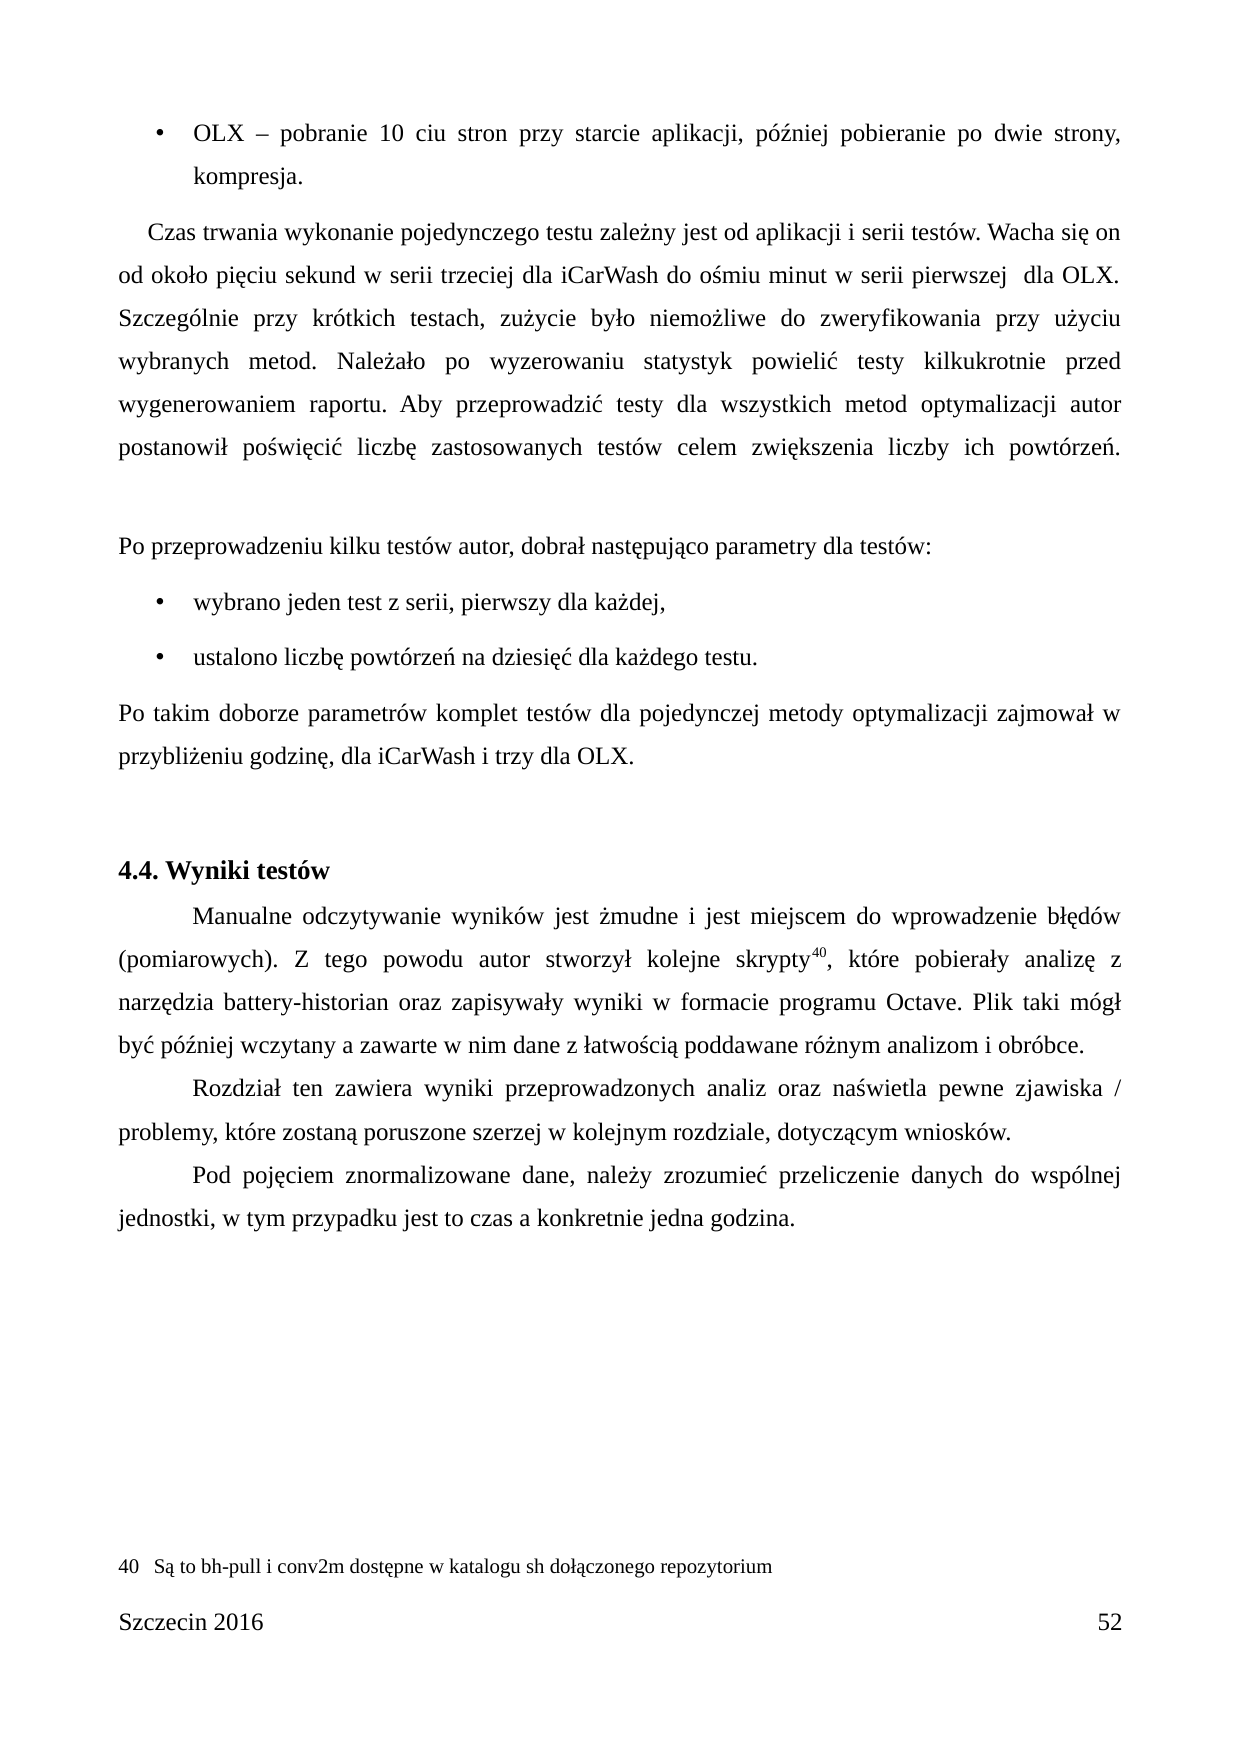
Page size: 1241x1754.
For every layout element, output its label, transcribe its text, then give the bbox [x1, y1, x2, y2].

subtitle wybrano jeden test z serii, pierwszy dla każdej, [156, 587, 1122, 616]
text Manualne odczytywanie wyników jest żmudne i jest miejscem do wprowadzenie błędów (pomiarowych). Z tego powodu autor stworzył kolejne skrypty, które pobierały analizę z narzędzia battery-historian oraz zapisywały wyniki w formacie programu Octave. Plik taki mógł być później wczytany a zawarte w nim dane z łatwością poddawane różnym analizom i obróbce. [118, 901, 1122, 1059]
text Są to bh-pull i conv2m dostępne w katalogu sh dołączonego repozytorium [118, 1553, 1122, 1578]
subtitle OLX – pobranie 10 ciu stron przy starcie aplikacji, później pobieranie po dwie strony, kompresja. [156, 118, 1122, 190]
subtitle ustalono liczbę powtórzeń na dziesięć dla każdego testu. [156, 642, 1122, 671]
text Pod pojęciem znormalizowane dane, należy zrozumieć przeliczenie danych do wspólnej jednostki, w tym przypadku jest to czas a konkretnie jedna godzina. [118, 1160, 1122, 1232]
text Rozdział ten zawiera wyniki przeprowadzonych analiz oraz naświetla pewne zjawiska / problemy, które zostaną poruszone szerzej w kolejnym rozdziale, dotyczącym wniosków. [118, 1073, 1122, 1145]
subtitle Czas trwania wykonanie pojedynczego testu zależny jest od aplikacji i serii testów. Wacha się on od około pięciu sekund w serii trzeciej dla iCarWash do ośmiu minut w serii pierwszej dla OLX. Szczególnie przy krótkich testach, zużycie było niemożliwe do zweryfikowania przy użyciu wybranych metod. Należało po wyzerowaniu statystyk powielić testy kilkukrotnie przed wygenerowaniem raportu. Aby przeprowadzić testy dla wszystkich metod optymalizacji autor postanowił poświęcić liczbę zastosowanych testów celem zwiększenia liczby ich powtórzeń. [118, 217, 1122, 504]
subtitle 4.4. Wyniki testów [118, 854, 1122, 886]
subtitle Po takim doborze parametrów komplet testów dla pojedynczej metody optymalizacji zajmował w przybliżeniu godzinę, dla iCarWash i trzy dla OLX. [118, 698, 1122, 770]
subtitle Po przeprowadzeniu kilku testów autor, dobrał następująco parametry dla testów: [118, 531, 1122, 560]
